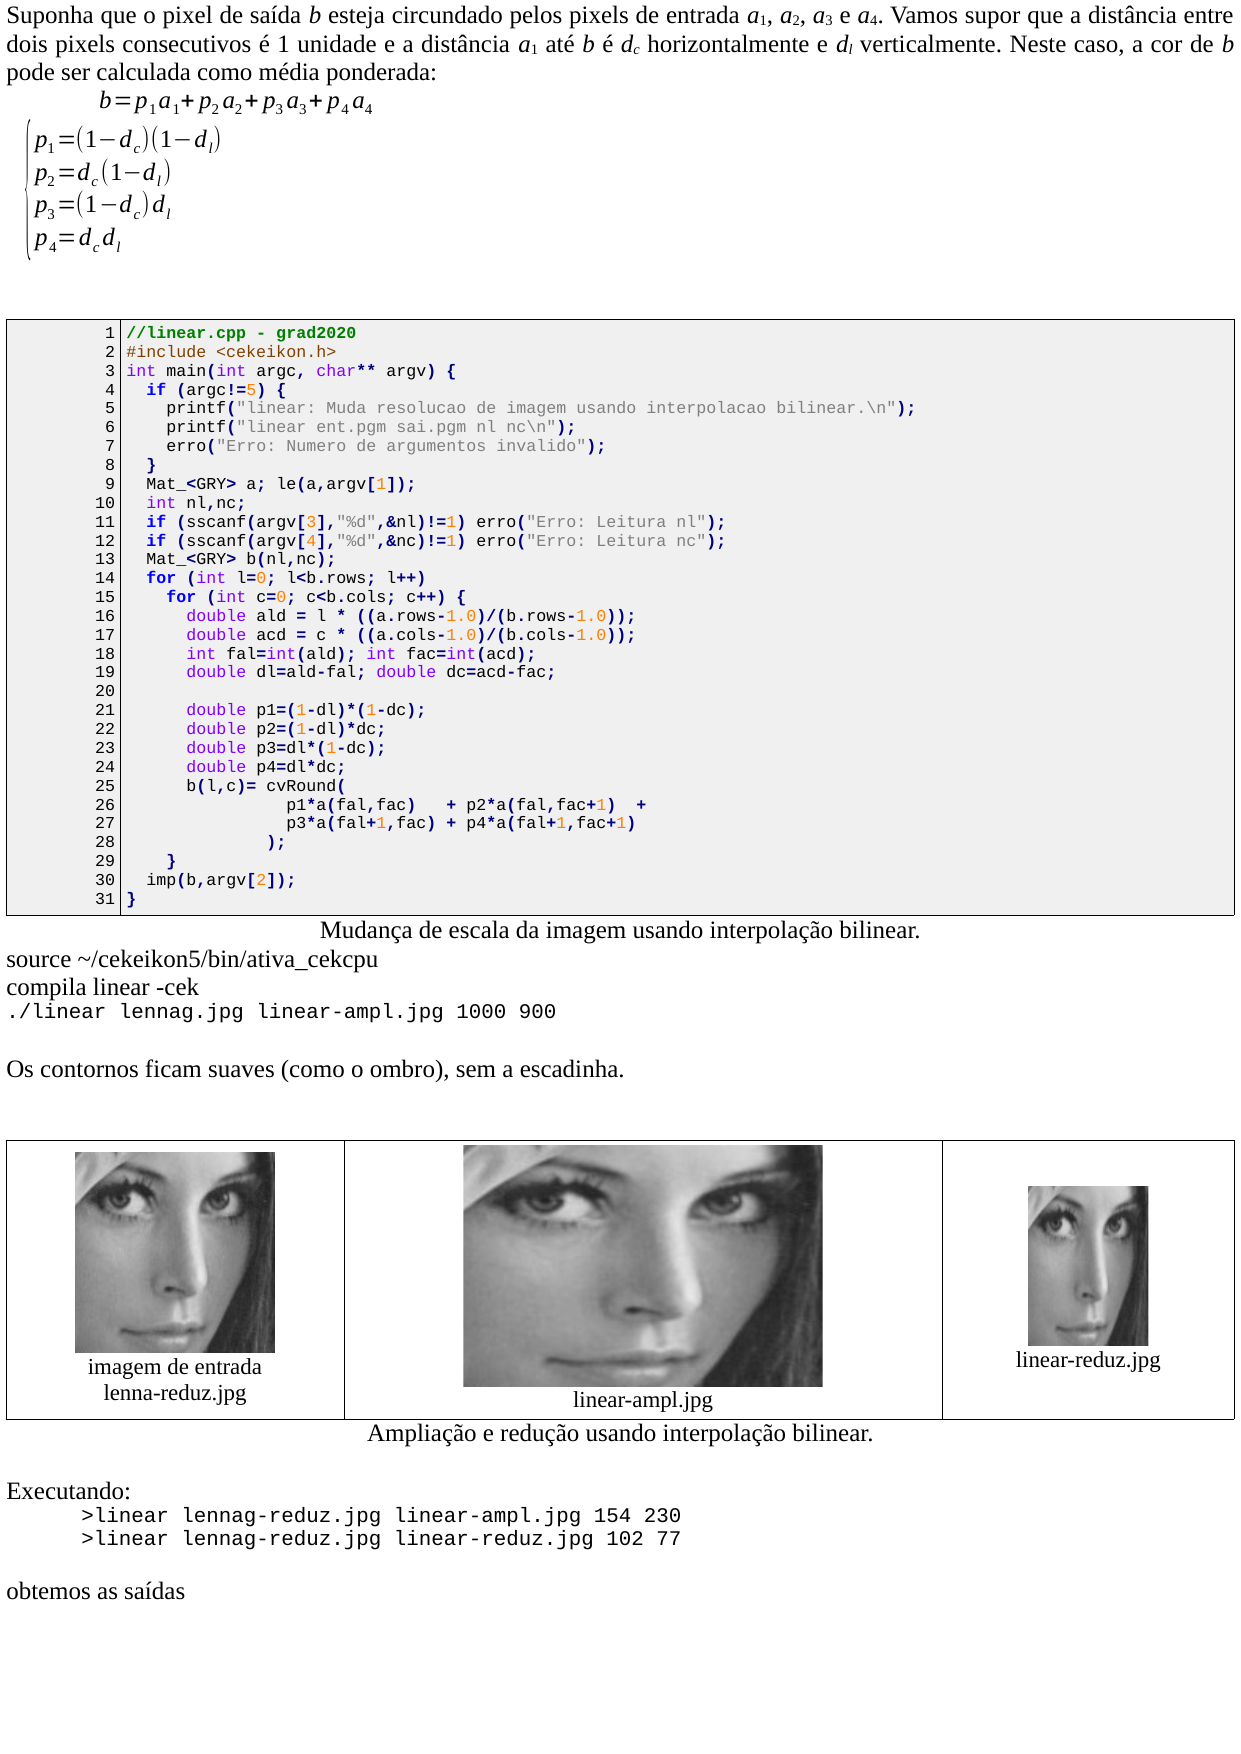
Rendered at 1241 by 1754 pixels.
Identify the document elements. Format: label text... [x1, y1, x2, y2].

picture [463, 1145, 823, 1387]
text Suponha que o pixel de saída b esteja circundado pelos pixels de entrada a1, a2, a3 e a4. Vamos supor que a distância entre dois pixels consecutivos é 1 unidade e a distância a1 até b é dc horizontalmente e dl verticalmente. Neste caso, a cor de b pode ser calculada como média ponderada: [6, 0, 1234, 86]
text Os contornos ficam suaves (como o ombro), sem a escadinha. [6, 1054, 1234, 1082]
picture [75, 1152, 275, 1353]
table_header 1 2 3 4 5 6 7 8 9 10 11 12 13 14 15 16 17 18 19 20 21 22 23 24 25 26 27 28 29 30 31 [7, 320, 120, 915]
table_header linear-reduz.jpg [943, 1141, 1234, 1418]
text Ampliação e redução usando interpolação bilinear. [6, 1420, 1234, 1447]
text Executando: [6, 1476, 1234, 1505]
table_header imagem de entrada lenna-reduz.jpg [7, 1141, 344, 1418]
text obtemos as saídas [6, 1576, 1234, 1604]
text compila linear -cek [6, 972, 1234, 1001]
table_header linear-ampl.jpg [345, 1141, 942, 1418]
text Mudança de escala da imagem usando interpolação bilinear. [6, 916, 1234, 944]
text ./linear lennag.jpg linear-ampl.jpg 1000 900 [6, 1001, 1234, 1025]
table_header //linear.cpp - grad2020 #include <cekeikon.h> int main(int argc, char** argv) { if (argc!=5) { printf("linear: Muda resolucao de imagem usando interpolacao bilinear.\n"); printf("linear ent.pgm sai.pgm nl nc\n"); erro("Erro: Numero de argumentos invalido"); } Mat_<GRY> a; le(a,argv[1]); int nl,nc; if (sscanf(argv[3],"%d",&nl)!=1) erro("Erro: Leitura nl"); if (sscanf(argv[4],"%d",&nc)!=1) erro("Erro: Leitura nc"); Mat_<GRY> b(nl,nc); for (int l=0; l<b.rows; l++) for (int c=0; c<b.cols; c++) { double ald = l * ((a.rows-1.0)/(b.rows-1.0)); double acd = c * ((a.cols-1.0)/(b.cols-1.0)); int fal=int(ald); int fac=int(acd); double dl=ald-fal; double dc=acd-fac; double p1=(1-dl)*(1-dc); double p2=(1-dl)*dc; double p3=dl*(1-dc); double p4=dl*dc; b(l,c)= cvRound( p1*a(fal,fac) + p2*a(fal,fac+1) + p3*a(fal+1,fac) + p4*a(fal+1,fac+1) ); } imp(b,argv[2]); } [121, 320, 1234, 915]
picture [1028, 1186, 1149, 1346]
text >linear lennag-reduz.jpg linear-reduz.jpg 102 77 [6, 1528, 1234, 1552]
text source ~/cekeikon5/bin/ativa_cekcpu [6, 944, 1234, 972]
text >linear lennag-reduz.jpg linear-ampl.jpg 154 230 [6, 1505, 1234, 1528]
